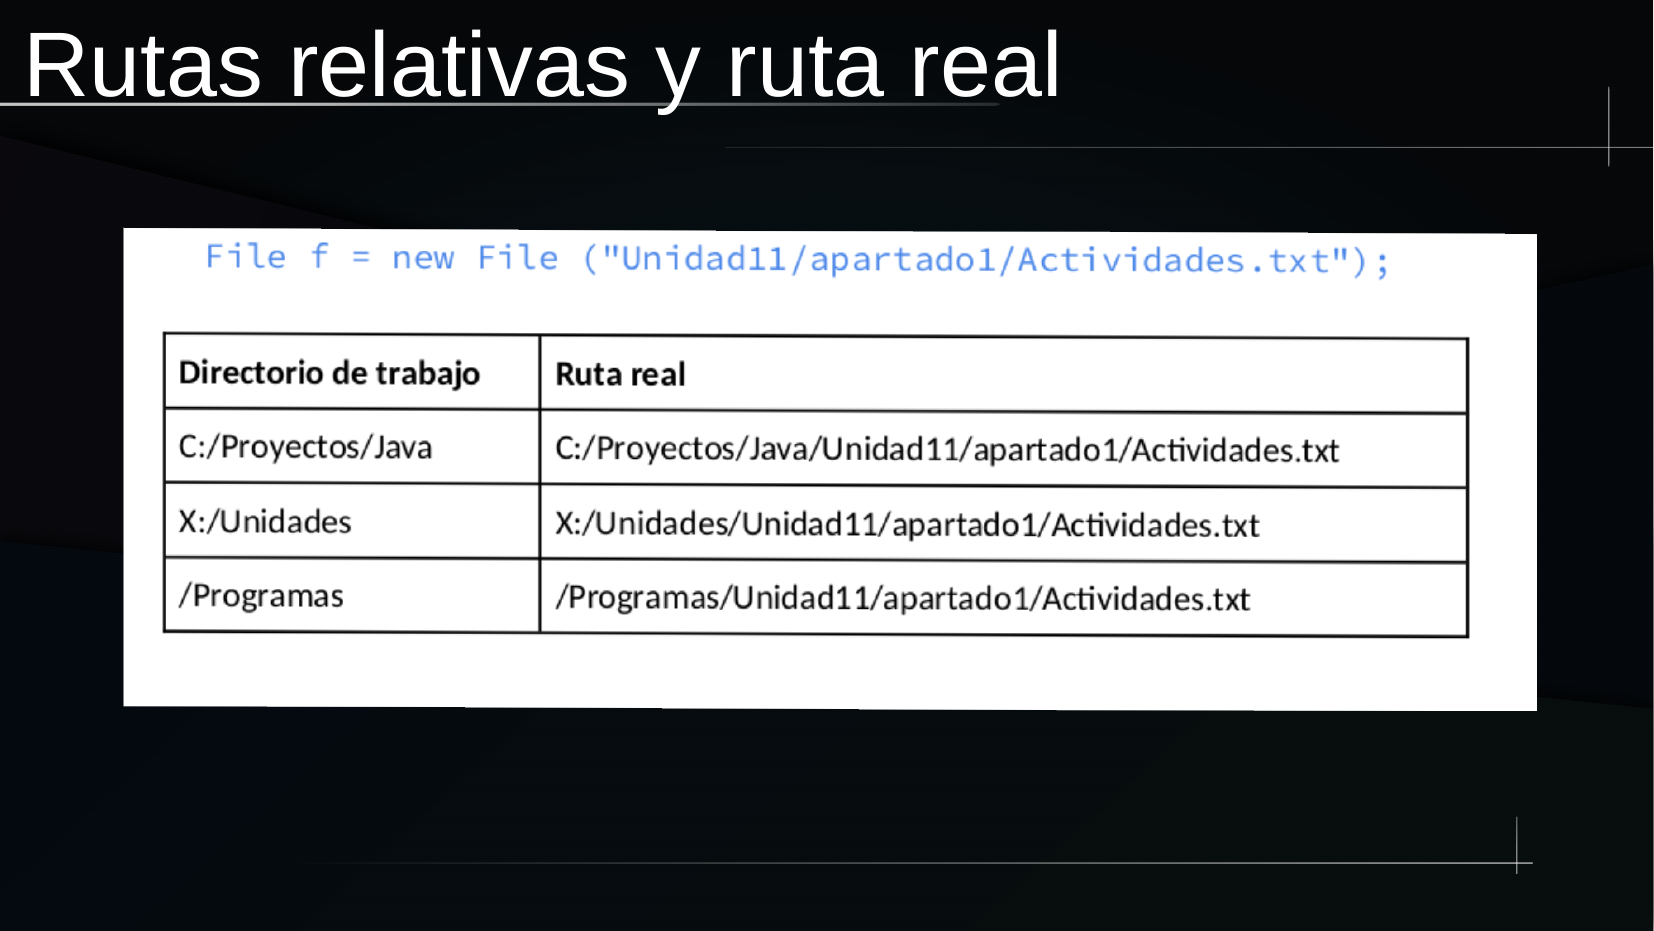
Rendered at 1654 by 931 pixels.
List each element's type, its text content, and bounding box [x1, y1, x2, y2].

picture [0, 0, 1654, 931]
title Rutas relativas y ruta real [23, 11, 1589, 119]
list [82, 217, 1571, 758]
